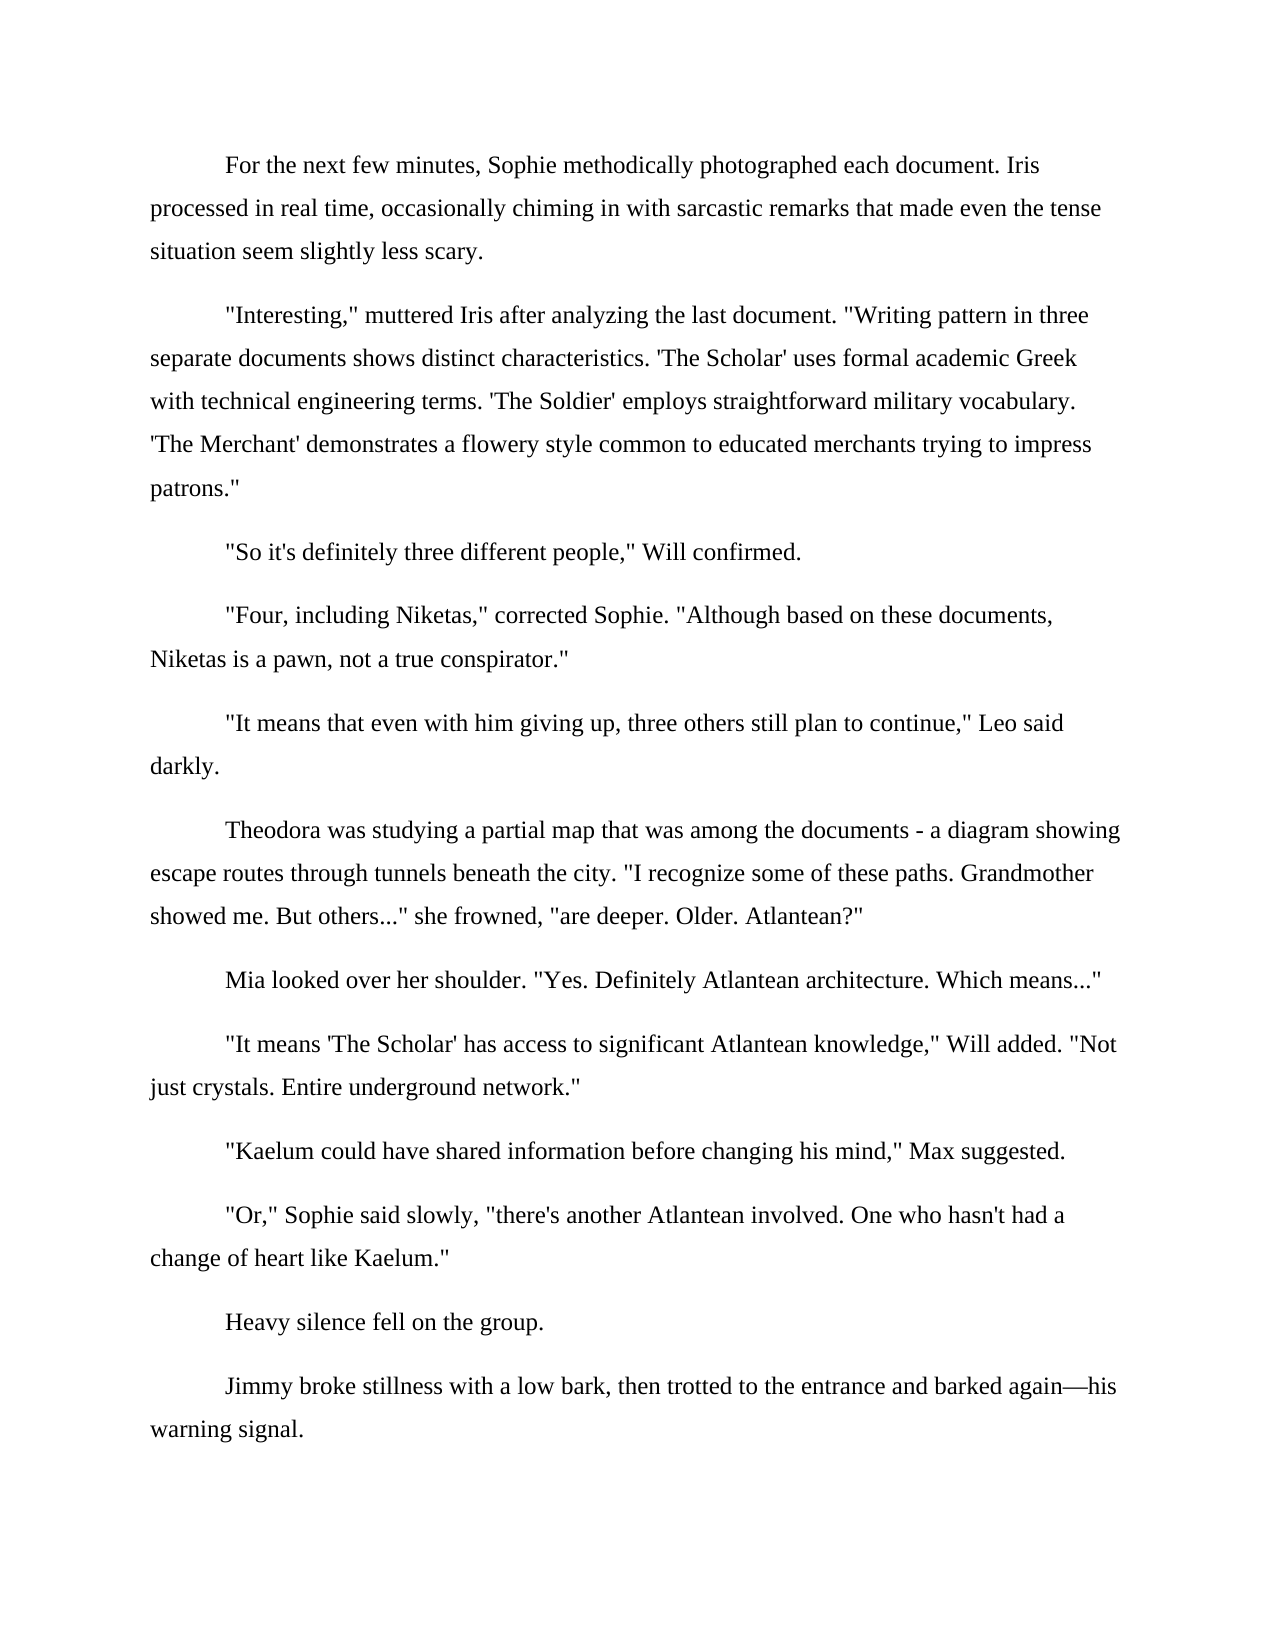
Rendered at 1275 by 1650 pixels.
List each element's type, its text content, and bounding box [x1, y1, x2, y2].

text "Four, including Niketas," corrected Sophie. "Although based on these documents, Niketas is a pawn, not a true conspirator." [150, 601, 1125, 672]
text "It means 'The Scholar' has access to significant Atlantean knowledge," Will added. "Not just crystals. Entire underground network." [150, 1029, 1125, 1101]
text "Interesting," muttered Iris after analyzing the last document. "Writing pattern in three separate documents shows distinct characteristics. 'The Scholar' uses formal academic Greek with technical engineering terms. 'The Soldier' ​​employs straightforward military vocabulary. 'The Merchant' demonstrates a flowery style common to educated merchants trying to impress patrons." [150, 300, 1125, 501]
text Heavy silence fell on the group. [150, 1307, 1125, 1336]
text Mia looked over her shoulder. "Yes. Definitely Atlantean architecture. Which means..." [150, 965, 1125, 994]
text For the next few minutes, Sophie methodically photographed each document. Iris processed in real time, occasionally chiming in with sarcastic remarks that made even the tense situation seem slightly less scary. [150, 150, 1125, 265]
text Theodora was studying a partial map that was among the documents - a diagram showing escape routes through tunnels beneath the city. "I recognize some of these paths. Grandmother showed me. But others..." she frowned, "are deeper. Older. Atlantean?" [150, 815, 1125, 930]
text "So it's definitely three different people," Will confirmed. [150, 537, 1125, 565]
text Jimmy broke stillness with a low bark, then trotted to the entrance and barked again—his warning signal. [150, 1371, 1125, 1443]
text "Or," Sophie said slowly, "there's another Atlantean involved. One who hasn't had a change of heart like Kaelum." [150, 1200, 1125, 1272]
text "Kaelum could have shared information before changing his mind," Max suggested. [150, 1136, 1125, 1165]
text "It means that even with him giving up, three others still plan to continue," Leo said darkly. [150, 708, 1125, 779]
